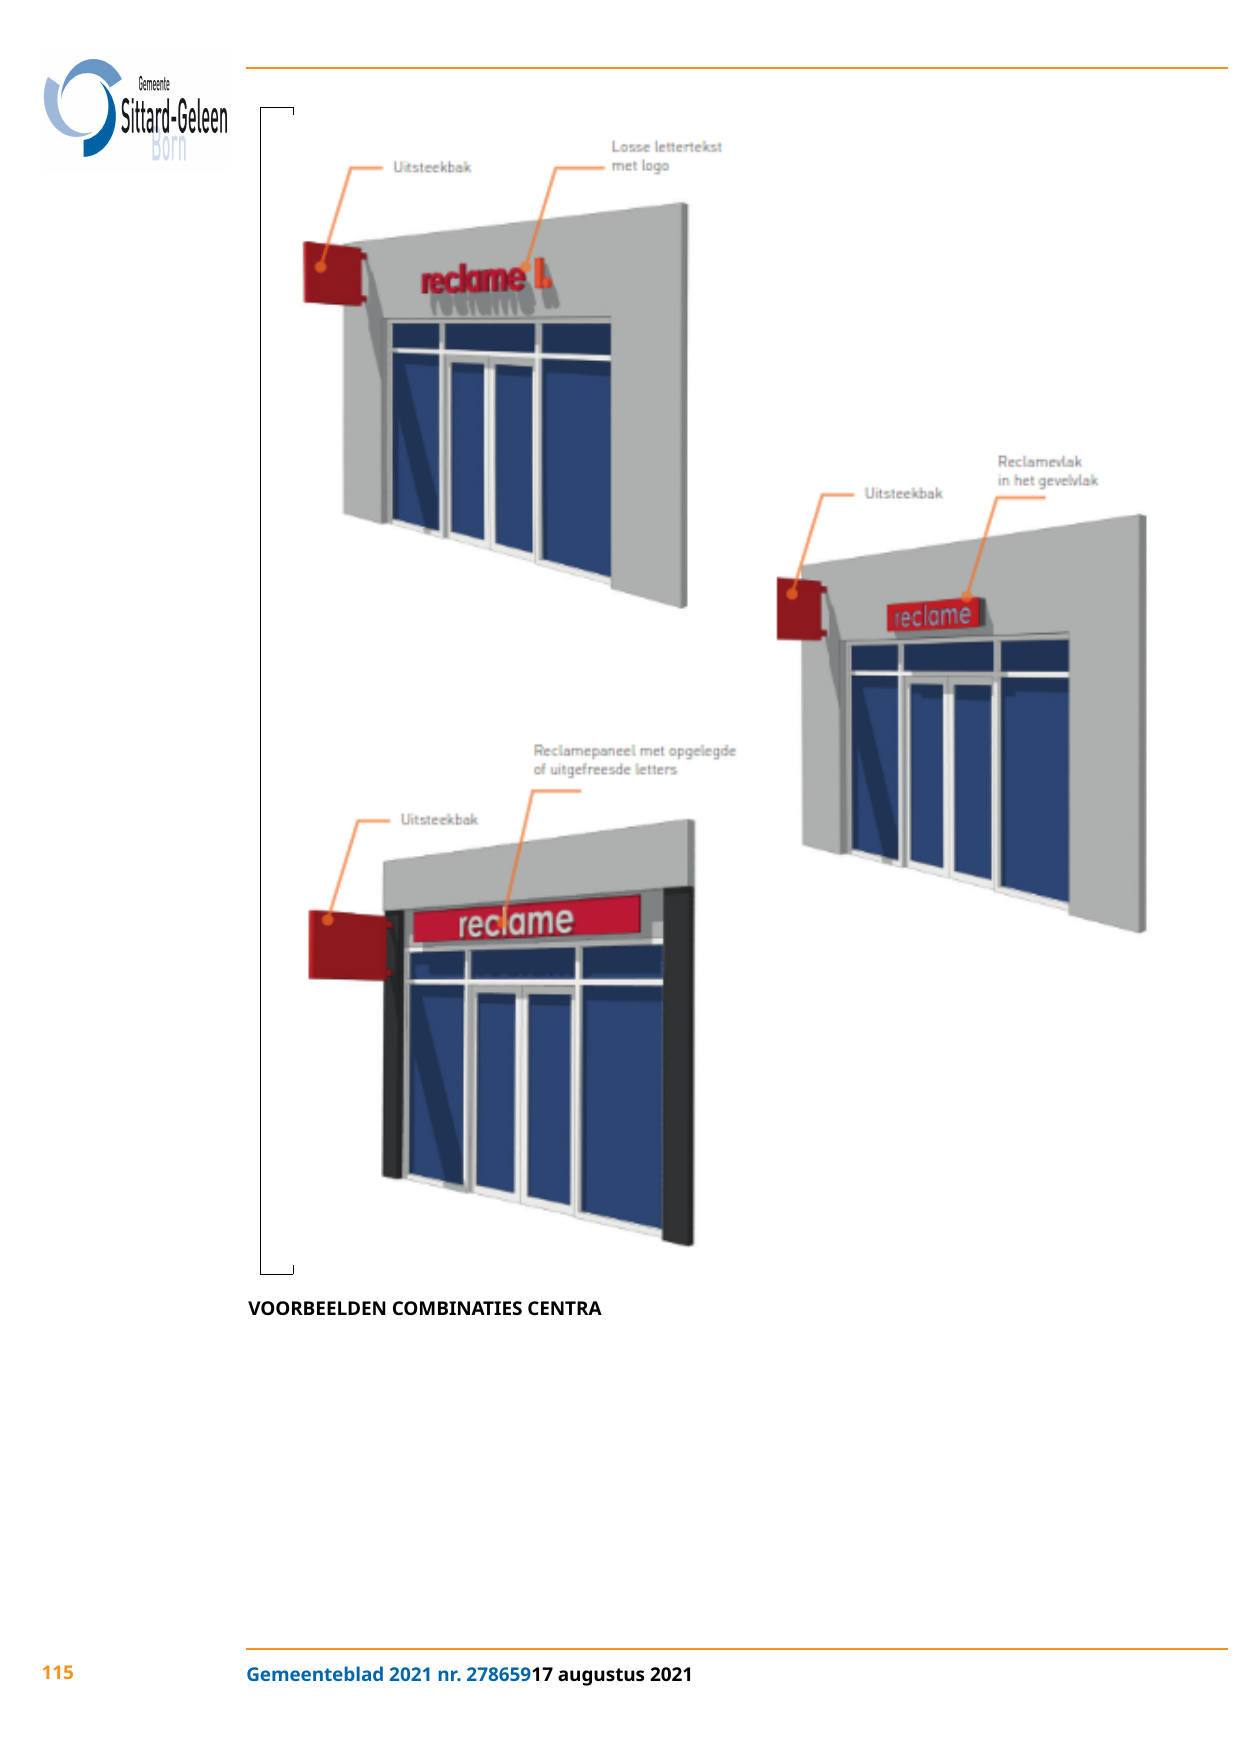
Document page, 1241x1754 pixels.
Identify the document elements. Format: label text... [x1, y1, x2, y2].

picture [268, 115, 1173, 1265]
text VOORBEELDEN COMBINATIES CENTRA [248, 1295, 1152, 1321]
picture [41, 47, 231, 172]
